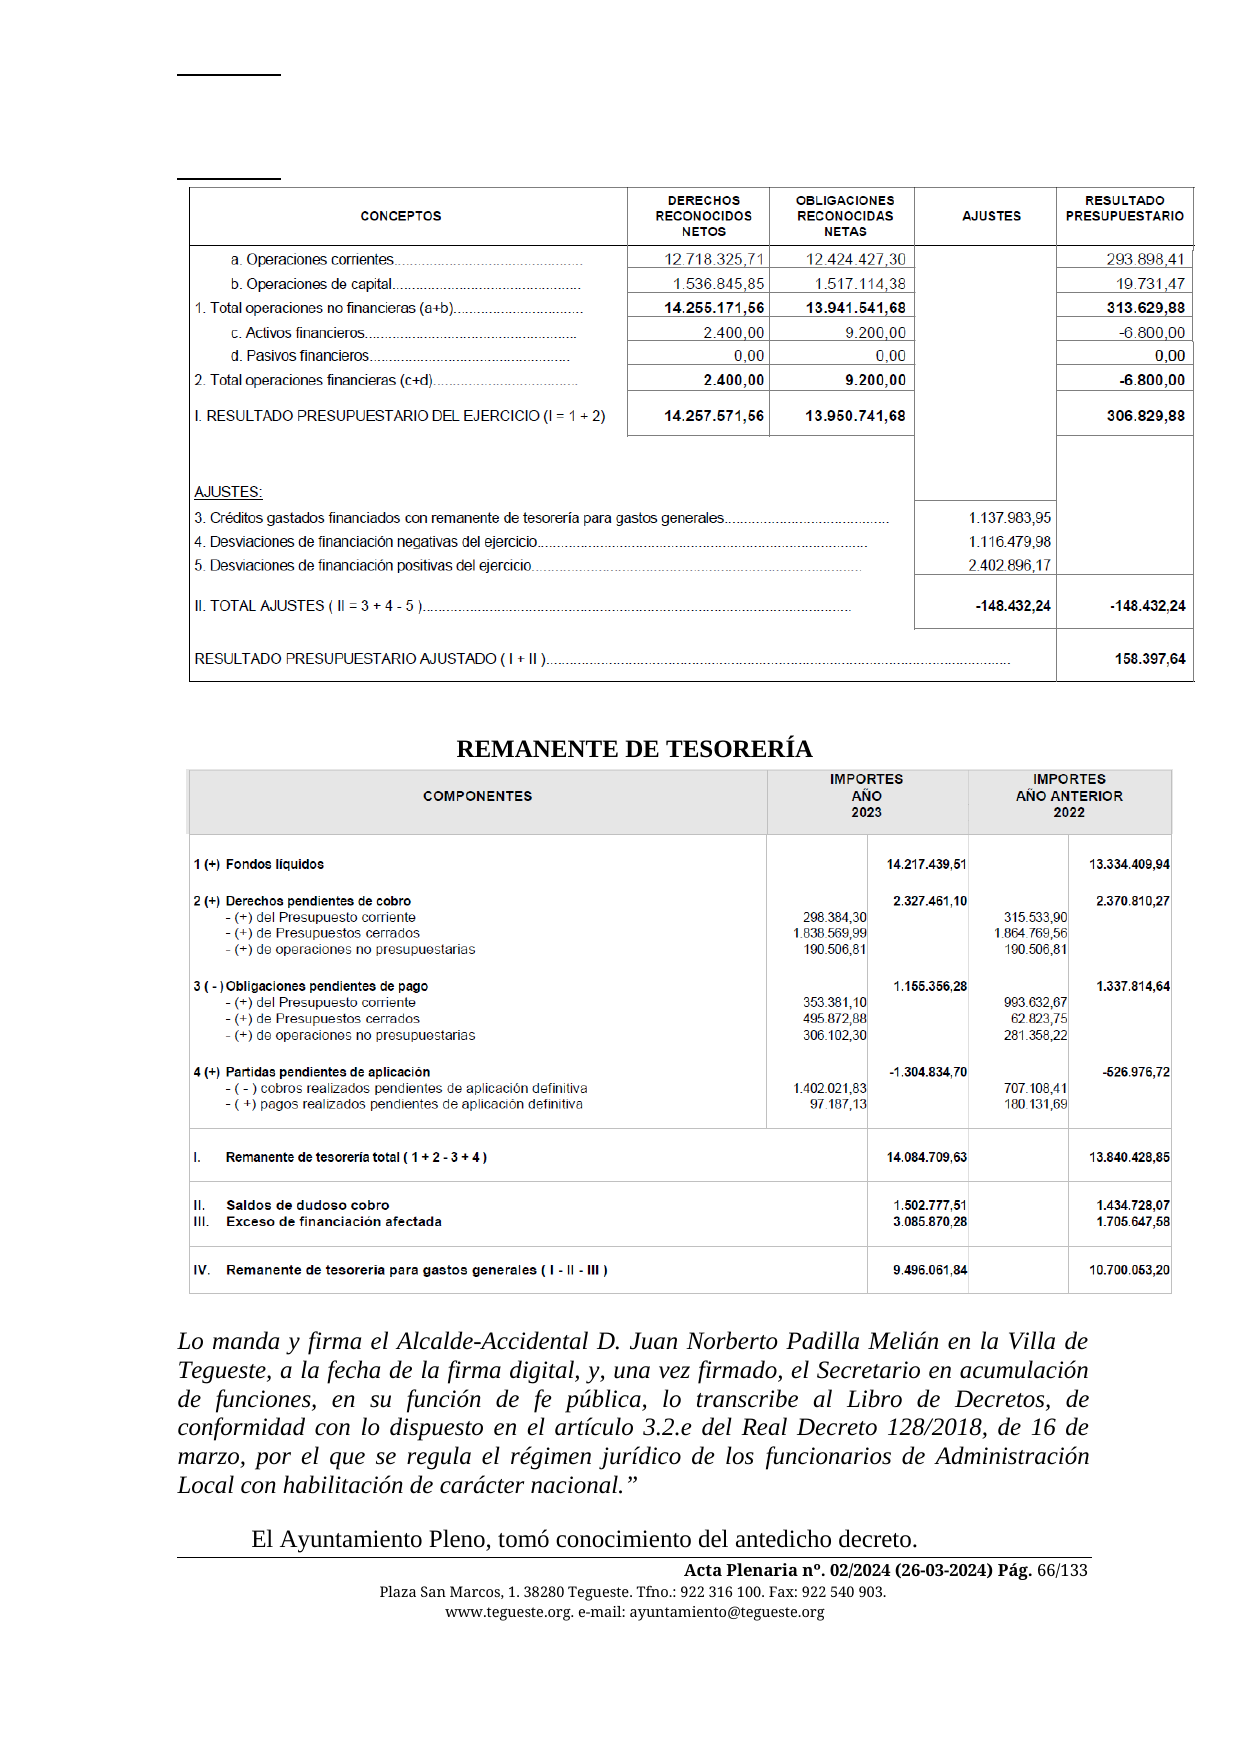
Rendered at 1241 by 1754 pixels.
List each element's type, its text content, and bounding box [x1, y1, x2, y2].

text Lo manda y firma el Alcalde-Accidental D. Juan Norberto Padilla Melián en la Villa de Tegueste, a la fecha de la firma digital, y, una vez firmado, el Secretario en acumulación de funciones, en su función de fe pública, lo transcribe al Libro de Decretos, de conformidad con lo dispuesto en el artículo 3.2.e del Real Decreto 128/2018, de 16 de marzo, por el que se regula el régimen jurídico de los funcionarios de Administración Local con habilitación de carácter nacional.” [177, 1326, 1092, 1499]
text REMANENTE DE TESORERÍA [177, 734, 1092, 762]
text El Ayuntamiento Pleno, tomó conocimiento del antedicho decreto. [177, 1524, 1093, 1552]
